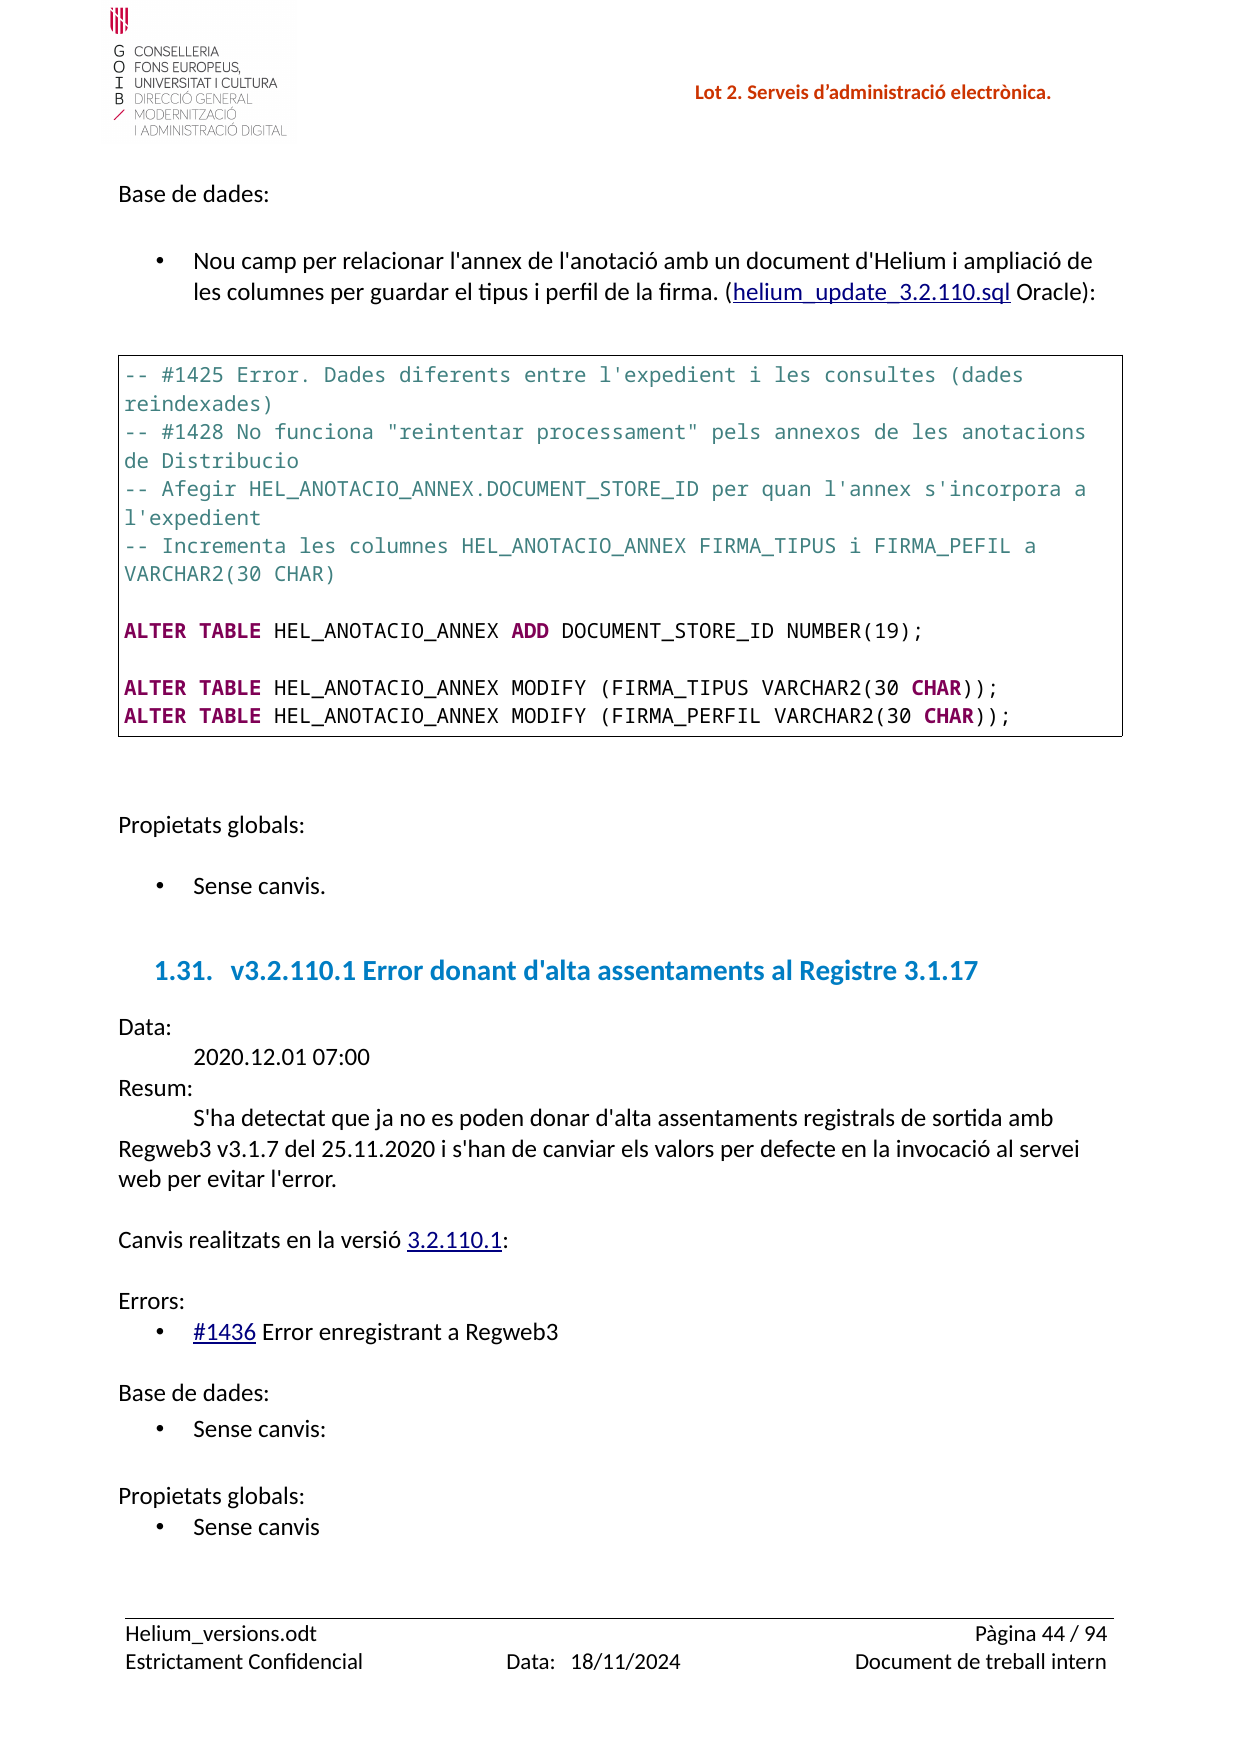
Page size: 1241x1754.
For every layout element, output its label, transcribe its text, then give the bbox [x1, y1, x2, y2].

picture [100, 0, 297, 144]
list Nou camp per relacionar l'annex de l'anotació amb un document d'Helium i ampliació de les columnes per guardar el tipus i perfil de la firma. (helium_update_3.2.110.sql Oracle): [156, 245, 1122, 306]
text Errors: [118, 1286, 1122, 1316]
text Propietats globals: [118, 1481, 1122, 1511]
list Sense canvis: [156, 1413, 1122, 1444]
text S'ha detectat que ja no es poden donar d'alta assentaments registrals de sortida amb Regweb3 v3.1.7 del 25.11.2020 i s'han de canviar els valors per defecte en la invocació al servei web per evitar l'error. [118, 1102, 1122, 1194]
list Sense canvis [156, 1511, 1122, 1542]
list #1436 Error enregistrant a Regweb3 [156, 1316, 1122, 1347]
text Propietats globals: [118, 809, 1122, 839]
text Canvis realitzats en la versió 3.2.110.1: [118, 1224, 1122, 1255]
text Base de dades: [118, 178, 1122, 209]
subtitle v3.2.110.1 Error donant d'alta assentaments al Registre 3.1.17 [153, 952, 1122, 987]
text Base de dades: [118, 1377, 1122, 1408]
list Sense canvis. [156, 870, 1122, 900]
text Resum: [118, 1072, 1122, 1102]
text 2020.12.01 07:00 [118, 1041, 1122, 1072]
table_header -- #1425 Error. Dades diferents entre l'expedient i les consultes (dades reindexades) -- #1428 No funciona "reintentar processament" pels annexos de les anotacions de Distribucio -- Afegir HEL_ANOTACIO_ANNEX.DOCUMENT_STORE_ID per quan l'annex s'incorpora a l'expedient -- Incrementa les columnes HEL_ANOTACIO_ANNEX FIRMA_TIPUS i FIRMA_PEFIL a VARCHAR2(30 CHAR) ALTER TABLE HEL_ANOTACIO_ANNEX ADD DOCUMENT_STORE_ID NUMBER(19); ALTER TABLE HEL_ANOTACIO_ANNEX MODIFY (FIRMA_TIPUS VARCHAR2(30 CHAR)); ALTER TABLE HEL_ANOTACIO_ANNEX MODIFY (FIRMA_PERFIL VARCHAR2(30 CHAR)); [119, 356, 1122, 736]
text Data: [118, 1011, 1122, 1041]
